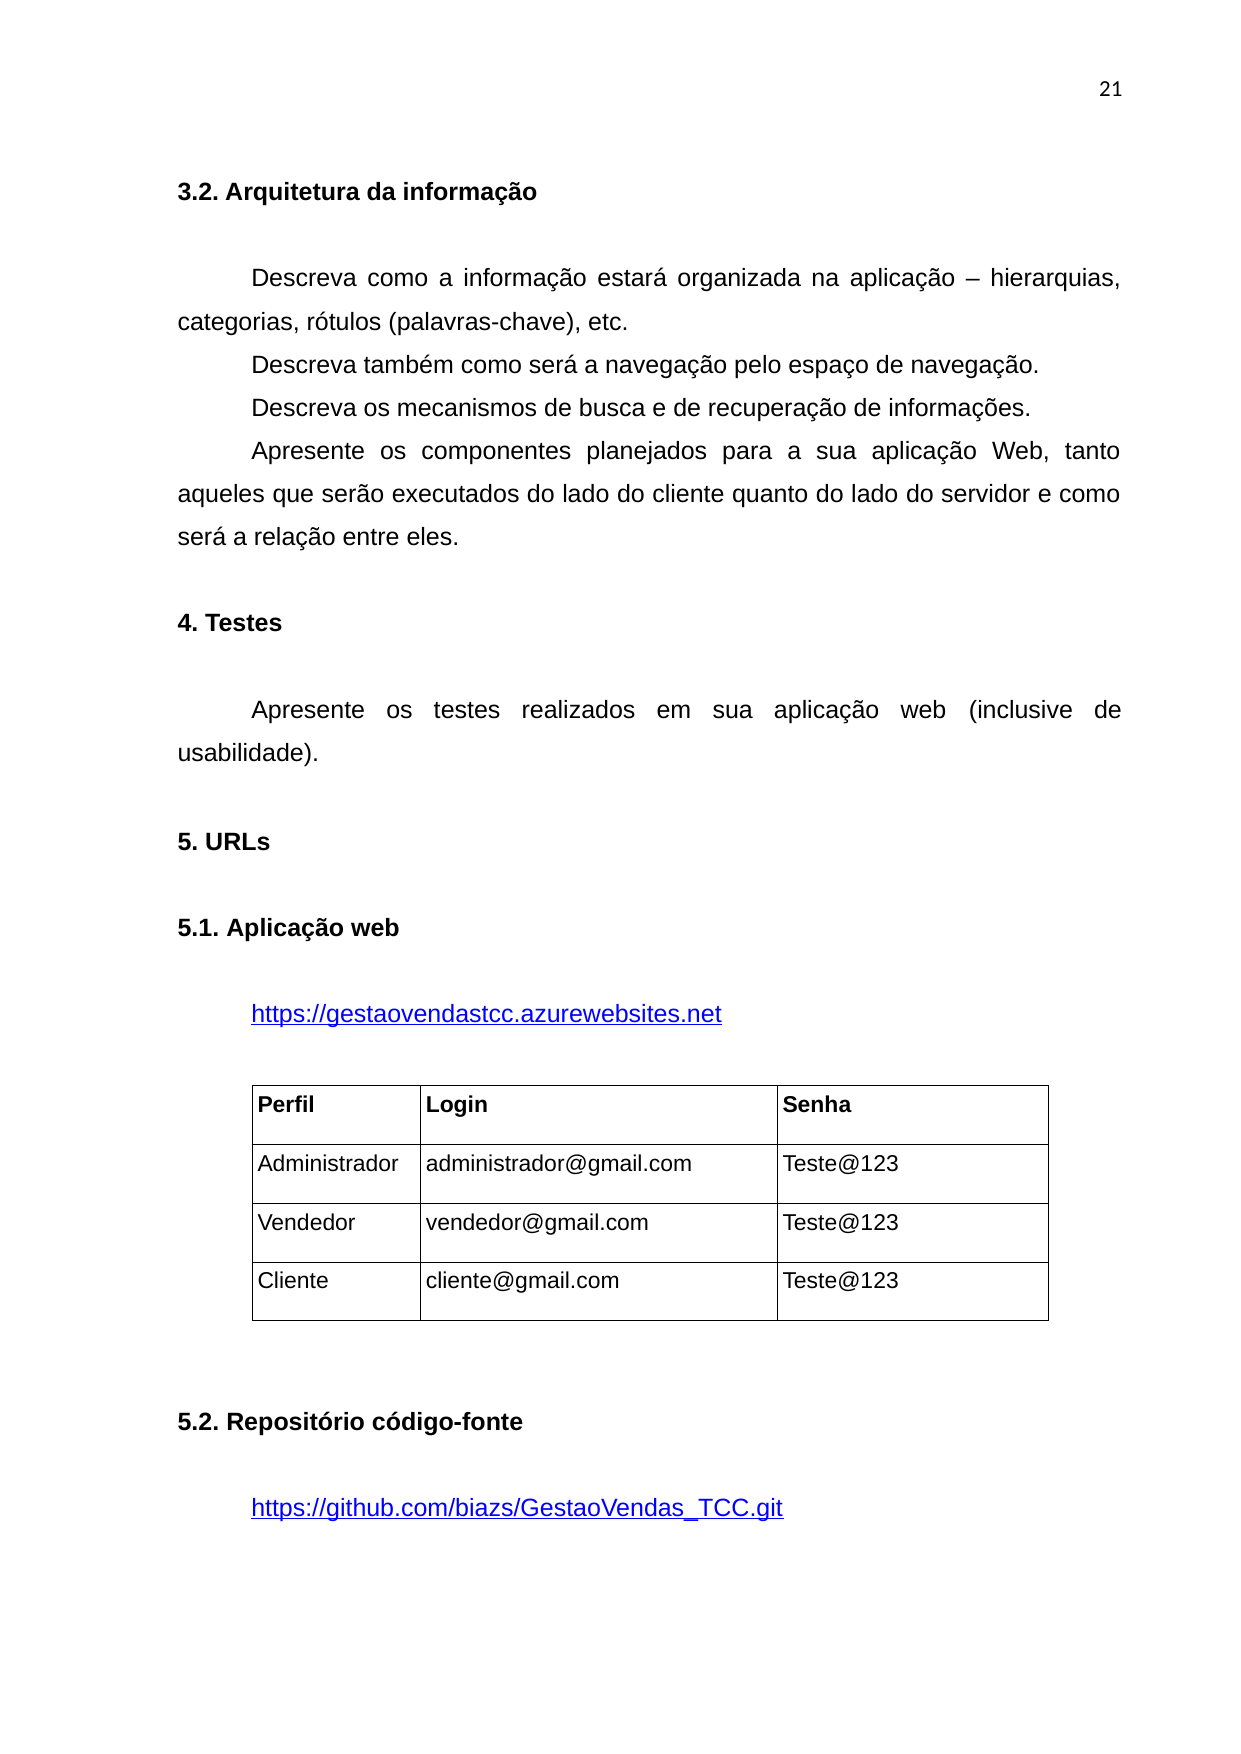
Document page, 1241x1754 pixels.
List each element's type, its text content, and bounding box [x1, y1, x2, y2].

table_cell Administrador [253, 1145, 420, 1203]
text https://gestaovendastcc.azurewebsites.net [177, 999, 1122, 1028]
text Apresente os testes realizados em sua aplicação web (inclusive de usabilidade). [177, 695, 1122, 767]
table_cell Vendedor [253, 1204, 420, 1262]
table_cell administrador@gmail.com [421, 1145, 777, 1203]
text Apresente os componentes planejados para a sua aplicação Web, tanto aqueles que serão executados do lado do cliente quanto do lado do servidor e como será a relação entre eles. [177, 436, 1122, 551]
table_cell Teste@123 [778, 1204, 1048, 1262]
table_cell vendedor@gmail.com [421, 1204, 777, 1262]
subtitle 5.1. Aplicação web [177, 913, 1122, 942]
text Descreva os mecanismos de busca e de recuperação de informações. [177, 393, 1122, 422]
table_cell Teste@123 [778, 1145, 1048, 1203]
table_cell Cliente [253, 1263, 420, 1320]
text Descreva como a informação estará organizada na aplicação – hierarquias, categorias, rótulos (palavras-chave), etc. [177, 263, 1122, 335]
table_header Login [421, 1086, 777, 1144]
subtitle 3.2. Arquitetura da informação [177, 177, 1122, 206]
subtitle 5. URLs [177, 827, 1122, 855]
table_cell Teste@123 [778, 1263, 1048, 1320]
table_header Senha [778, 1086, 1048, 1144]
text https://github.com/biazs/GestaoVendas_TCC.git [177, 1493, 1122, 1522]
table_header Perfil [253, 1086, 420, 1144]
subtitle 4. Testes [177, 608, 1122, 637]
table_cell cliente@gmail.com [421, 1263, 777, 1320]
text Descreva também como será a navegação pelo espaço de navegação. [177, 350, 1122, 378]
subtitle 5.2. Repositório código-fonte [177, 1407, 1122, 1436]
